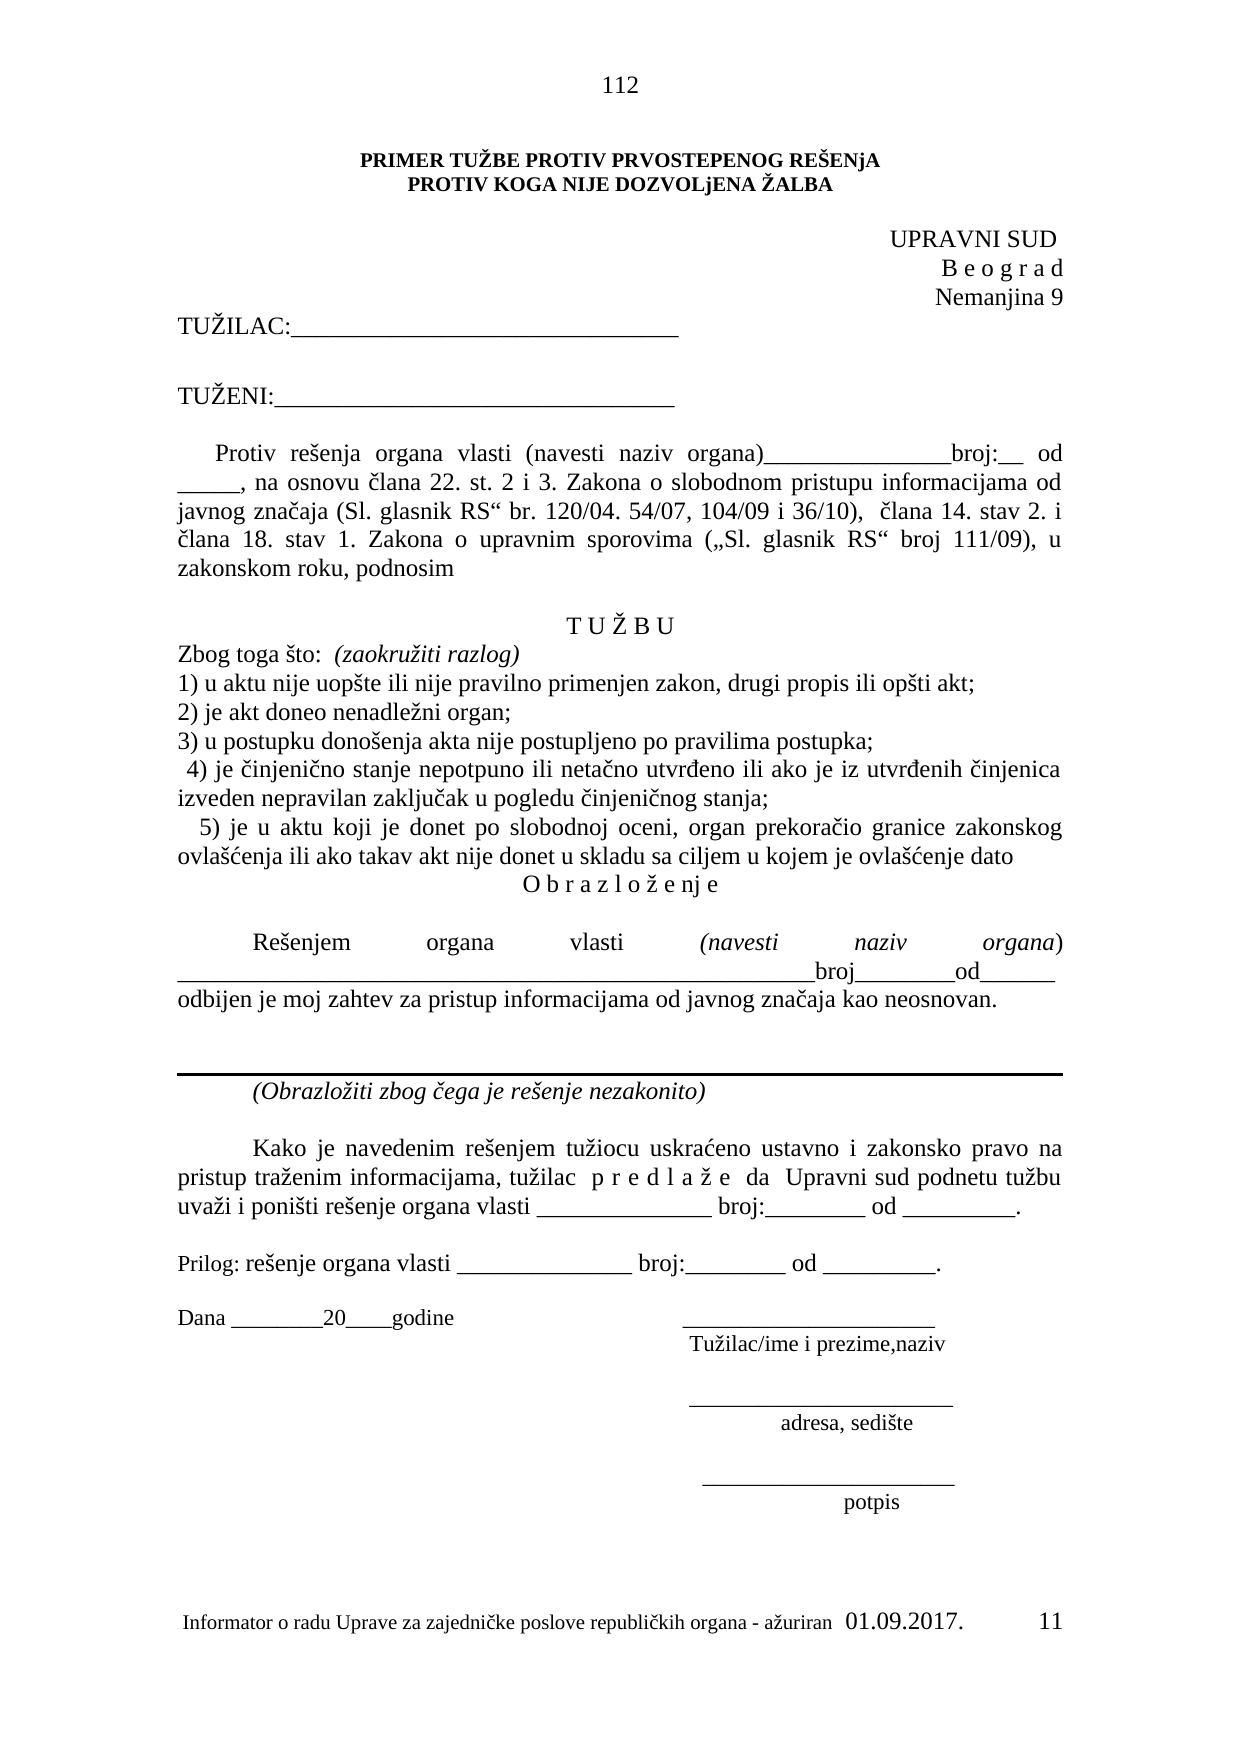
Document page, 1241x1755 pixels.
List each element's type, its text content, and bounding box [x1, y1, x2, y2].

text Dana ________20____godine ______________________ [177, 1304, 1063, 1330]
text 3) u postupku donošenja akta nije postuplјeno po pravilima postupka; [140, 726, 1063, 754]
text potpis [215, 1488, 1063, 1514]
text 2) je akt doneo nenadležni organ; [140, 697, 1063, 726]
text T U Ž B U [177, 611, 1063, 639]
text UPRAVNI SUD [177, 224, 1063, 253]
text TUŽILAC:_______________________________ [177, 311, 1063, 339]
text PROTIV KOGA NIJE DOZVOLjENA ŽALBA [177, 172, 1063, 196]
text (Obrazložiti zbog čega je rešenje nezakonito) [177, 1076, 1063, 1105]
text O b r a z l o ž e nj e [177, 869, 1063, 898]
text TUŽENI:________________________________ [177, 381, 1063, 409]
text B e o g r a d [177, 253, 1063, 282]
text Prilog: rešenje organa vlasti ______________ broj:________ od _________. [177, 1248, 1063, 1277]
text adresa, sedište [215, 1409, 1063, 1435]
text 4) je činjenično stanje nepotpuno ili netačno utvrđeno ili ako je iz utvrđenih činjenica izveden nepravilan zaklјučak u pogledu činjeničnog stanja; [140, 754, 1063, 812]
text Tužilac/ime i prezime,naziv [215, 1330, 1063, 1356]
text Protiv rešenja organa vlasti (navesti naziv organa)_______________broj:__ od _____, na osnovu člana 22. st. 2 i 3. Zakona o slobodnom pristupu informacijama od javnog značaja (Sl. glasnik RS“ br. 120/04. 54/07, 104/09 i 36/10), člana 14. stav 2. i člana 18. stav 1. Zakona o upravnim sporovima („Sl. glasnik RS“ broj 111/09), u zakonskom roku, podnosim [177, 438, 1063, 582]
text 5) je u aktu koji je donet po slobodnoj oceni, organ prekoračio granice zakonskog ovlašćenja ili ako takav akt nije donet u skladu sa cilјem u kojem je ovlašćenje dato [140, 812, 1063, 869]
text PRIMER TUŽBE PROTIV PRVOSTEPENOG REŠENјA [177, 148, 1063, 172]
text 1) u aktu nije uopšte ili nije pravilno primenjen zakon, drugi propis ili opšti akt; [140, 668, 1063, 697]
text ______________________ [702, 1435, 1063, 1488]
text Zbog toga što: (zaokružiti razlog) [140, 639, 1063, 668]
text Nemanjina 9 [215, 282, 1063, 311]
text Rešenjem organa vlasti (navesti naziv organa) ___________________________________________________broj________od______ odbijen je moj zahtev za pristup informacijama od javnog značaja kao neosnovan. [177, 927, 1063, 1013]
text _______________________ [215, 1383, 1063, 1409]
text Kako je navedenim rešenjem tužiocu uskraćeno ustavno i zakonsko pravo na pristup traženim informacijama, tužilac p r e d l a ž e da Upravni sud podnetu tužbu uvaži i poništi rešenje organa vlasti ______________ broj:________ od _________. [177, 1133, 1063, 1220]
